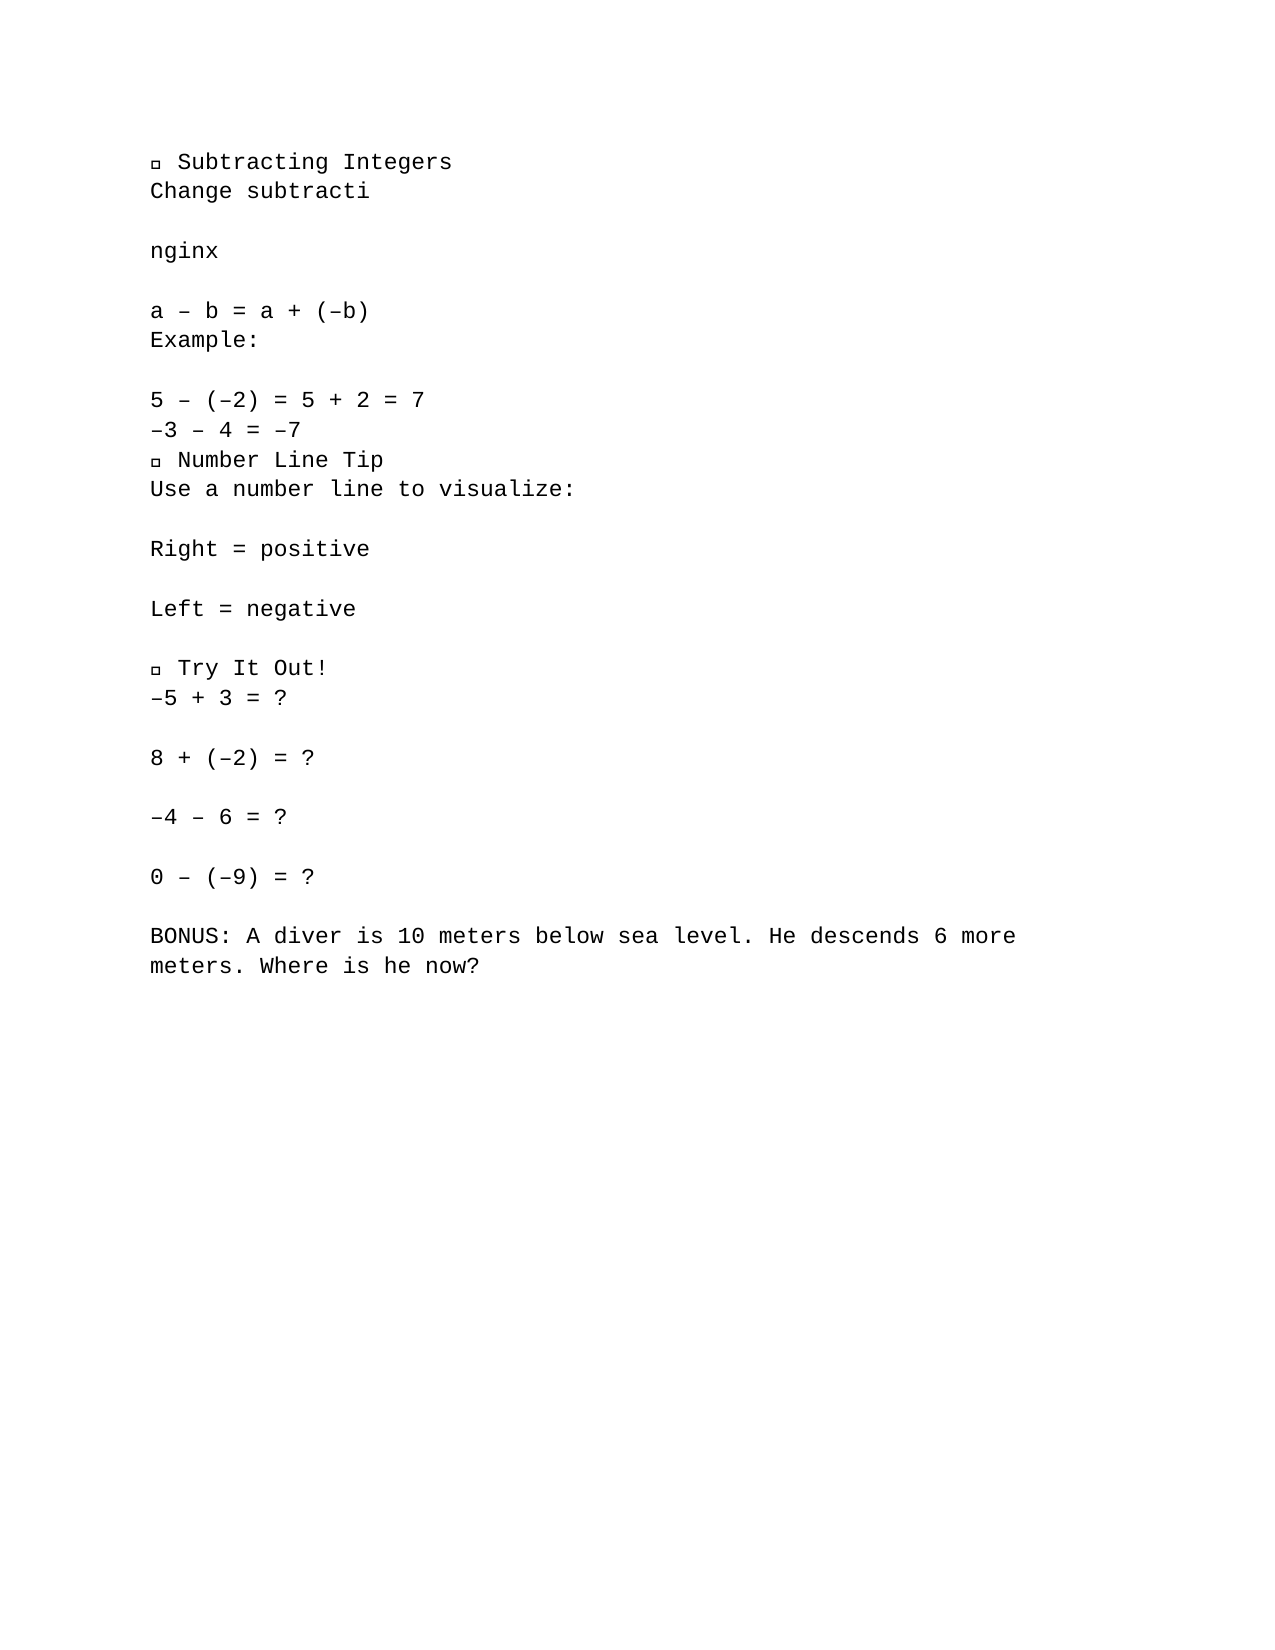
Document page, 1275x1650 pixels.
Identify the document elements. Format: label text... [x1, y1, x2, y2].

text –5 + 3 = ? [150, 686, 1125, 712]
text 0 – (–9) = ? [150, 865, 1125, 891]
text nginx [150, 239, 1125, 265]
text Use a number line to visualize: [150, 478, 1125, 504]
text –4 – 6 = ? [150, 805, 1125, 831]
text 🧠 Try It Out! [150, 656, 1125, 682]
text Left = negative [150, 597, 1125, 623]
text 8 + (–2) = ? [150, 746, 1125, 772]
text BONUS: A diver is 10 meters below sea level. He descends 6 more meters. Where is he now? [150, 924, 1125, 980]
text ➖ Subtracting Integers [150, 150, 1125, 176]
text a – b = a + (–b) [150, 299, 1125, 325]
text 5 – (–2) = 5 + 2 = 7 [150, 388, 1125, 414]
text Right = positive [150, 537, 1125, 563]
text Change subtracti [150, 180, 1125, 206]
text –3 – 4 = –7 [150, 418, 1125, 444]
text Example: [150, 329, 1125, 355]
text 📏 Number Line Tip [150, 448, 1125, 474]
